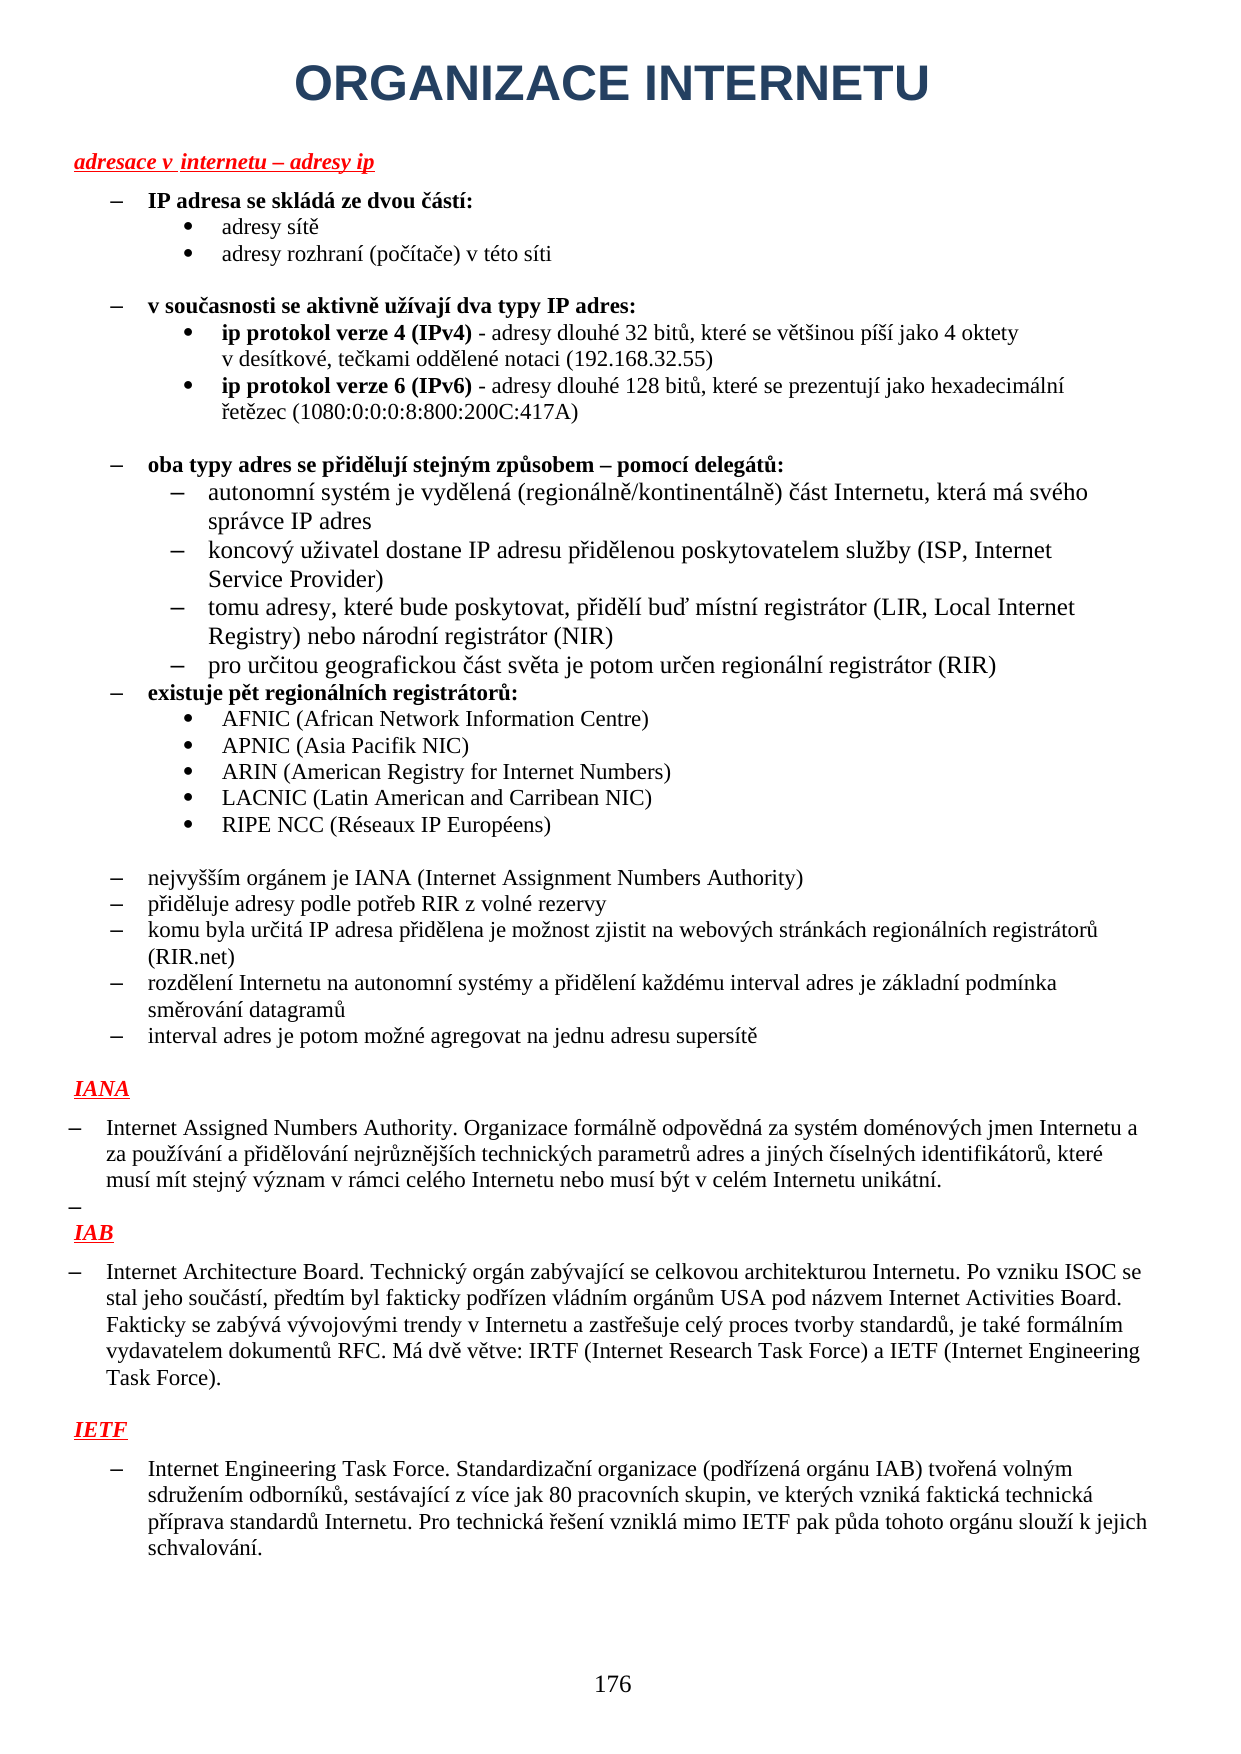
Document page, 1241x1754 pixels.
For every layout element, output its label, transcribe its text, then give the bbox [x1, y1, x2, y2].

list adresy rozhraní (počítače) v této síti [184, 240, 1093, 266]
list oba typy adres se přidělují stejným způsobem – pomocí delegátů: [110, 451, 1151, 477]
list adresy sítě [184, 213, 1093, 240]
list IP adresa se skládá ze dvou částí: [110, 187, 1151, 213]
list RIPE NCC (Réseaux IP Européens) [184, 811, 1093, 837]
list přiděluje adresy podle potřeb RIR z volné rezervy [110, 890, 1151, 916]
list ip protokol verze 6 (IPv6) - adresy dlouhé 128 bitů, které se prezentují jako hexadecimální řetězec (1080:0:0:0:8:800:200C:417A) [184, 372, 1093, 424]
list Internet Engineering Task Force. Standardizační organizace (podřízená orgánu IAB) tvořená volným sdružením odborníků, sestávající z více jak 80 pracovních skupin, ve kterých vzniká faktická technická příprava standardů Internetu. Pro technická řešení vzniklá mimo IETF pak půda tohoto orgánu slouží k jejich schvalování. [110, 1455, 1151, 1561]
text IAB [74, 1219, 1151, 1246]
list Internet Assigned Numbers Authority. Organizace formálně odpovědná za systém doménových jmen Internetu a za používání a přidělování nejrůznějších technických parametrů adres a jiných číselných identifikátorů, které musí mít stejný význam v rámci celého Internetu nebo musí být v celém Internetu unikátní. [90, 1114, 1151, 1193]
list nejvyšším orgánem je IANA (Internet Assignment Numbers Authority) [110, 863, 1151, 890]
list ARIN (American Registry for Internet Numbers) [184, 758, 1093, 784]
list autonomní systém je vydělená (regionálně/kontinentálně) část Internetu, která má svého správce IP adres [170, 477, 1092, 535]
list komu byla určitá IP adresa přidělena je možnost zjistit na webových stránkách regionálních registrátorů (RIR.net) [110, 916, 1151, 969]
list AFNIC (African Network Information Centre) [184, 705, 1093, 732]
list v současnosti se aktivně užívají dva typy IP adres: [110, 292, 1151, 319]
text IANA [74, 1075, 1151, 1101]
list koncový uživatel dostane IP adresu přidělenou poskytovatelem služby (ISP, Internet Service Provider) [170, 535, 1092, 592]
list existuje pět regionálních registrátorů: [110, 679, 1151, 705]
text ORGANIZACE INTERNETU [162, 53, 1063, 111]
list LACNIC (Latin American and Carribean NIC) [184, 784, 1093, 811]
list tomu adresy, které bude poskytovat, přidělí buď místní registrátor (LIR, Local Internet Registry) nebo národní registrátor (NIR) [170, 592, 1092, 650]
text adresace v internetu – adresy ip [74, 148, 1151, 174]
list pro určitou geografickou část světa je potom určen regionální registrátor (RIR) [170, 650, 1092, 679]
list Internet Architecture Board. Technický orgán zabývající se celkovou architekturou Internetu. Po vzniku ISOC se stal jeho součástí, předtím byl fakticky podřízen vládním orgánům USA pod názvem Internet Activities Board. Fakticky se zabývá vývojovými trendy v Internetu a zastřešuje celý proces tvorby standardů, je také formálním vydavatelem dokumentů RFC. Má dvě větve: IRTF (Internet Research Task Force) a IETF (Internet Engineering Task Force). [90, 1258, 1151, 1390]
list interval adres je potom možné agregovat na jednu adresu supersítě [110, 1022, 1151, 1048]
list APNIC (Asia Pacifik NIC) [184, 732, 1093, 758]
list ip protokol verze 4 (IPv4) - adresy dlouhé 32 bitů, které se většinou píší jako 4 oktety v desítkové, tečkami oddělené notaci (192.168.32.55) [184, 319, 1093, 372]
text IETF [74, 1416, 1151, 1443]
list rozdělení Internetu na autonomní systémy a přidělení každému interval adres je základní podmínka směrování datagramů [110, 969, 1151, 1022]
